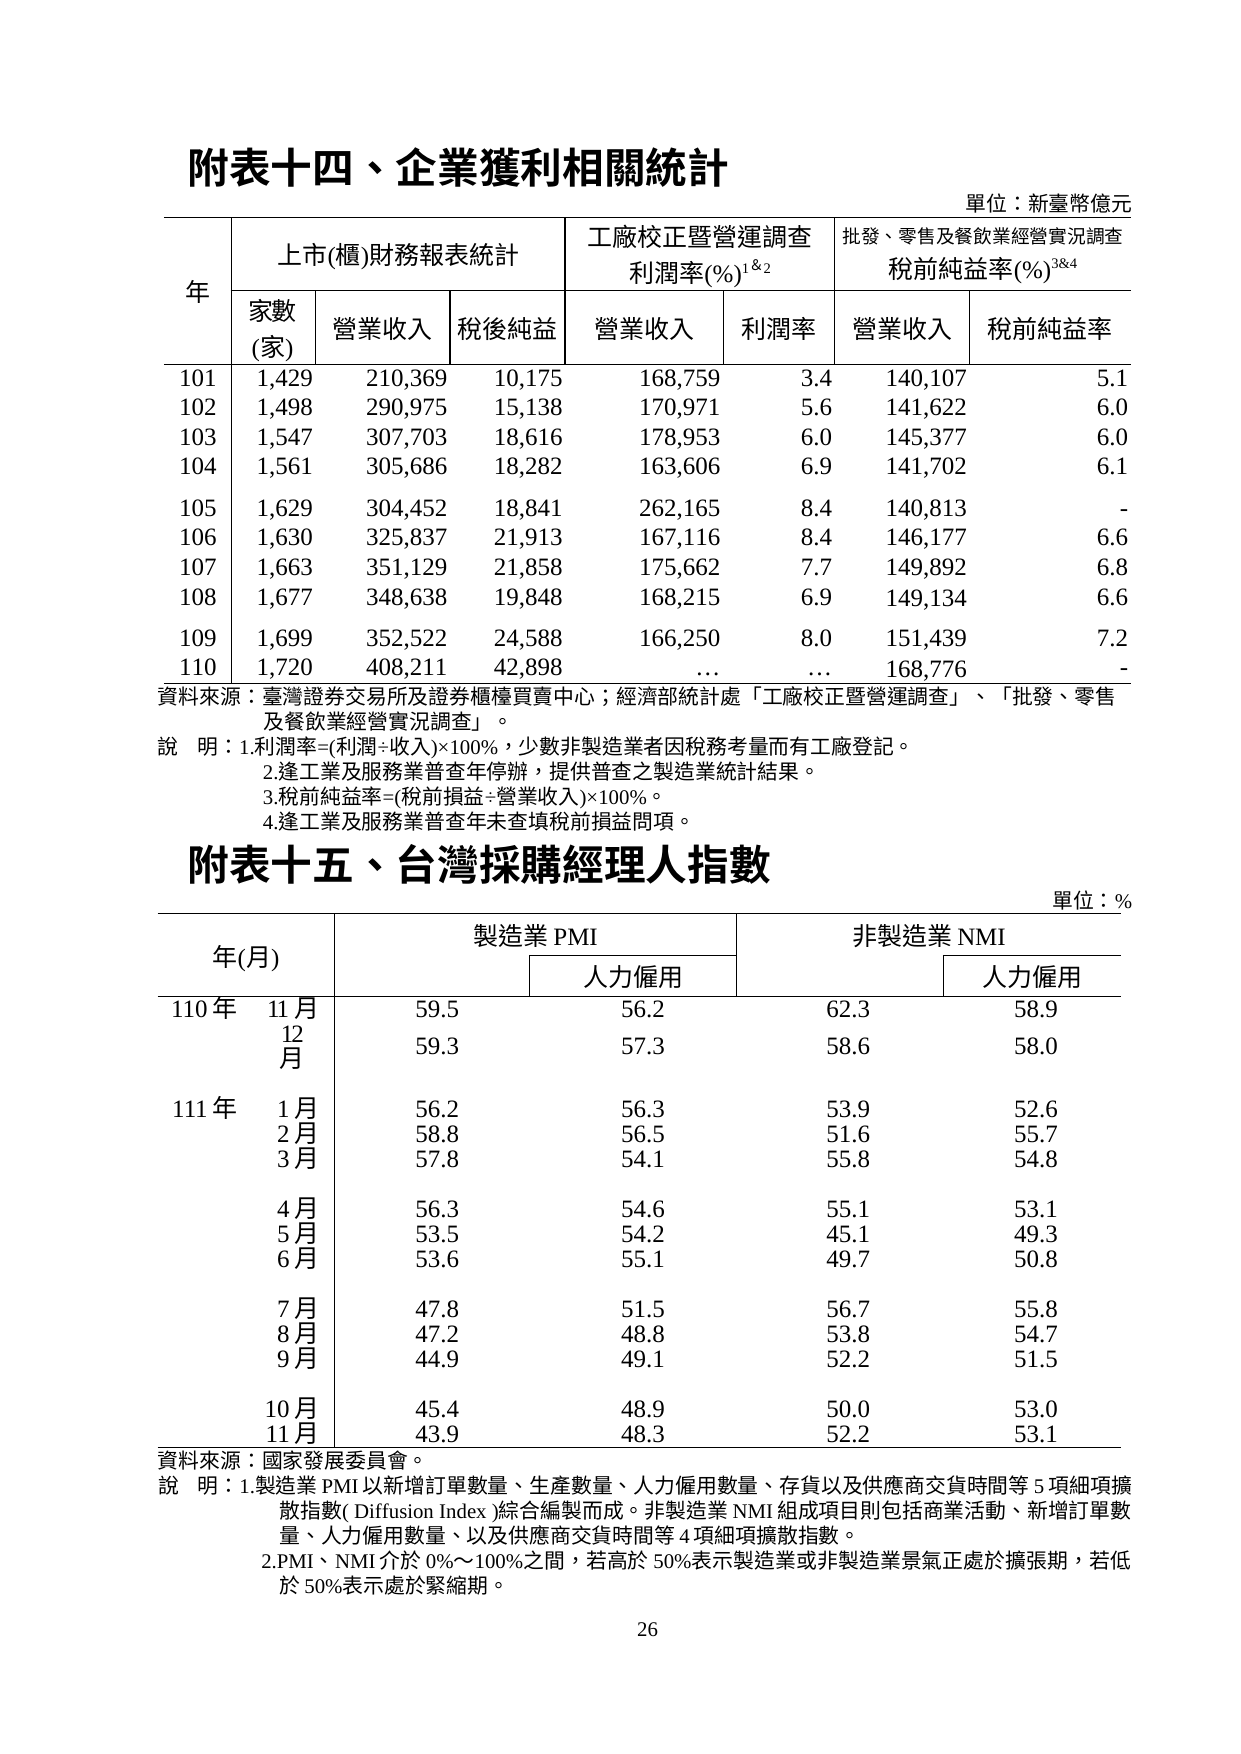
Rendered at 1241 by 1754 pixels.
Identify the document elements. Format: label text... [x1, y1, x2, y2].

table_cell [252, 1372, 334, 1397]
table_cell 6.0 [723, 423, 834, 452]
table_cell 43.9 [335, 1422, 540, 1447]
table_cell 58.9 [951, 997, 1121, 1022]
table_cell 54.8 [951, 1147, 1121, 1172]
table_header 製造業PMI [335, 914, 736, 955]
table_cell 140,813 [835, 494, 969, 523]
table_cell 140,107 [835, 365, 969, 393]
table_cell 408,211 [316, 654, 450, 683]
table_cell [745, 1272, 951, 1297]
text 資料來源：臺灣證券交易所及證券櫃檯買賣中心；經濟部統計處「工廠校正暨營運調查」、「批發、零售及餐飲業經營實況調查」。 [158, 684, 1132, 734]
table_cell 營業收入 [835, 291, 969, 364]
table_cell [252, 1172, 334, 1197]
table_cell 1,663 [232, 553, 316, 583]
table_cell 45.4 [335, 1397, 540, 1422]
table_cell 348,638 [316, 583, 450, 612]
table_cell 7月 [252, 1297, 334, 1322]
table_cell [316, 482, 450, 494]
table_cell 53.1 [951, 1197, 1121, 1222]
table_cell 10,175 [450, 365, 565, 393]
table_cell 21,858 [450, 553, 565, 583]
table_cell [540, 1372, 745, 1397]
table_cell 5月 [252, 1222, 334, 1247]
table_cell 58.6 [745, 1022, 951, 1072]
table_cell 3月 [252, 1147, 334, 1172]
table_cell 6.0 [969, 423, 1131, 452]
table_cell 6月 [252, 1247, 334, 1272]
table_cell 109 [164, 624, 231, 653]
table_cell [745, 1372, 951, 1397]
table_cell 110 [164, 654, 231, 683]
table_header 工廠校正暨營運調查 利潤率(%)1＆2 [566, 218, 834, 290]
table_header 年(月) [158, 914, 334, 996]
table_cell 53.5 [335, 1222, 540, 1247]
table_cell 6.0 [969, 393, 1131, 423]
table_cell 54.7 [951, 1322, 1121, 1347]
table_cell [565, 482, 723, 494]
table_cell 59.5 [335, 997, 540, 1022]
table_cell 55.1 [540, 1247, 745, 1272]
table_cell 4月 [252, 1197, 334, 1222]
table_cell 58.0 [951, 1022, 1121, 1072]
table_cell [737, 955, 943, 996]
table_cell 15,138 [450, 393, 565, 423]
table_cell 1,561 [232, 453, 316, 482]
table_cell 105 [164, 494, 231, 523]
table_cell 6.9 [723, 583, 834, 612]
table_cell 175,662 [565, 553, 723, 583]
table_cell 51.5 [540, 1297, 745, 1322]
table_cell [158, 1122, 252, 1147]
table_cell [951, 1372, 1121, 1397]
table_cell 54.2 [540, 1222, 745, 1247]
table_cell [335, 1372, 540, 1397]
table_cell [335, 1272, 540, 1297]
table_cell [540, 1272, 745, 1297]
table_cell 170,971 [565, 393, 723, 423]
table_cell 49.1 [540, 1347, 745, 1372]
table_cell 54.1 [540, 1147, 745, 1172]
table_cell 178,953 [565, 423, 723, 452]
table_cell 149,134 [835, 583, 969, 612]
table_cell 57.3 [540, 1022, 745, 1072]
table_cell 10月 [252, 1397, 334, 1422]
table_cell 53.1 [951, 1422, 1121, 1447]
table_cell 營業收入 [566, 291, 723, 364]
text 2.逢工業及服務業普查年停辦，提供普查之製造業統計結果。 [263, 759, 1132, 784]
table_cell 56.5 [540, 1122, 745, 1147]
text 說 明：1.製造業PMI以新增訂單數量、生產數量、人力僱用數量、存貨以及供應商交貨時間等5項細項擴散指數( Diffusion Index )綜合編製而成。非製造業NMI組成項目則包括商業活動、新增訂單數量、人力僱用數量、以及供應商交貨時間等4項細項擴散指數。 [158, 1473, 1132, 1548]
table_cell 51.5 [951, 1347, 1121, 1372]
table_cell 110年 [158, 997, 252, 1022]
table_cell [158, 1247, 252, 1272]
table_cell [540, 1172, 745, 1197]
table_cell 1,429 [232, 365, 316, 393]
table_cell 151,439 [835, 624, 969, 653]
table_header 非製造業NMI [737, 914, 1121, 955]
table_cell 1,677 [232, 583, 316, 612]
table_cell 56.2 [540, 997, 745, 1022]
table_cell 45.1 [745, 1222, 951, 1247]
table_cell 1,547 [232, 423, 316, 452]
table_cell 稅前純益率 [970, 291, 1131, 364]
table_cell [158, 1222, 252, 1247]
table_cell 7.2 [969, 624, 1131, 653]
table_cell 7.7 [723, 553, 834, 583]
text 附表十五、台灣採購經理人指數 [187, 847, 1107, 888]
table_cell [316, 612, 450, 624]
table_cell 107 [164, 553, 231, 583]
table_cell 56.7 [745, 1297, 951, 1322]
table_cell [158, 1347, 252, 1372]
table_cell 3.4 [723, 365, 834, 393]
table_cell 149,892 [835, 553, 969, 583]
table_cell [565, 612, 723, 624]
table_cell [835, 612, 969, 624]
table_cell 290,975 [316, 393, 450, 423]
table_cell [158, 1272, 252, 1297]
table_cell 56.3 [335, 1197, 540, 1222]
table_cell 53.0 [951, 1397, 1121, 1422]
table_cell [835, 482, 969, 494]
table_cell [164, 482, 231, 494]
table_cell [252, 1072, 334, 1097]
table_cell 141,702 [835, 453, 969, 482]
table_cell 24,588 [450, 624, 565, 653]
table_cell [158, 1072, 252, 1097]
table_cell [723, 612, 834, 624]
table_cell [450, 482, 565, 494]
text 單位：% [187, 888, 1132, 913]
table_cell [158, 1172, 252, 1197]
table_cell 6.6 [969, 524, 1131, 553]
table_cell 54.6 [540, 1197, 745, 1222]
table_cell 58.8 [335, 1122, 540, 1147]
table_cell [158, 1422, 252, 1447]
table_cell [158, 1022, 252, 1072]
table_cell 168,776 [835, 654, 969, 683]
table_cell 210,369 [316, 365, 450, 393]
table_cell 55.8 [745, 1147, 951, 1172]
text 2.PMI、NMI介於0%～100%之間，若高於50%表示製造業或非製造業景氣正處於擴張期，若低於50%表示處於緊縮期。 [261, 1548, 1132, 1598]
table_cell 8.4 [723, 494, 834, 523]
text 說 明：1.利潤率=(利潤÷收入)×100%，少數非製造業者因稅務考量而有工廠登記。 [158, 734, 1132, 759]
table_cell 50.8 [951, 1247, 1121, 1272]
table_cell [335, 955, 529, 996]
table_cell 人力僱用 [530, 956, 736, 996]
table_cell 62.3 [745, 997, 951, 1022]
table_cell 111年 [158, 1097, 252, 1122]
table_cell 49.7 [745, 1247, 951, 1272]
table_cell 8月 [252, 1322, 334, 1347]
table_header 上市(櫃)財務報表統計 [232, 218, 564, 290]
table_cell [158, 1372, 252, 1397]
table_cell 52.6 [951, 1097, 1121, 1122]
text 附表十四、企業獲利相關統計 [187, 150, 1107, 192]
table_cell 52.2 [745, 1422, 951, 1447]
table_cell [450, 612, 565, 624]
table_cell 11月 [252, 997, 334, 1022]
table_cell 55.7 [951, 1122, 1121, 1147]
table_cell - [969, 494, 1131, 523]
table_cell 352,522 [316, 624, 450, 653]
table_cell 146,177 [835, 524, 969, 553]
table_cell [232, 482, 316, 494]
text 4.逢工業及服務業普查年未查填稅前損益問項。 [263, 809, 1132, 834]
table_cell 12月 [252, 1022, 334, 1072]
table_cell 325,837 [316, 524, 450, 553]
table_cell [969, 612, 1131, 624]
table_cell 44.9 [335, 1347, 540, 1372]
table_cell 49.3 [951, 1222, 1121, 1247]
table_cell 8.0 [723, 624, 834, 653]
table_cell 53.9 [745, 1097, 951, 1122]
table_cell 5.6 [723, 393, 834, 423]
table_cell [969, 482, 1131, 494]
table_cell 21,913 [450, 524, 565, 553]
table_cell 262,165 [565, 494, 723, 523]
table_cell 19,848 [450, 583, 565, 612]
table_cell 351,129 [316, 553, 450, 583]
table_cell 59.3 [335, 1022, 540, 1072]
table_cell [723, 482, 834, 494]
table_cell [335, 1172, 540, 1197]
table_cell 52.2 [745, 1347, 951, 1372]
table_cell 104 [164, 453, 231, 482]
table_cell 106 [164, 524, 231, 553]
table_cell 108 [164, 583, 231, 612]
table_cell 305,686 [316, 453, 450, 482]
table_cell … [565, 654, 723, 683]
table_cell 55.1 [745, 1197, 951, 1222]
table_cell 稅後純益 [451, 291, 564, 364]
table_cell 48.3 [540, 1422, 745, 1447]
table_cell [951, 1272, 1121, 1297]
table_cell … [723, 654, 834, 683]
table_cell 1,720 [232, 654, 316, 683]
table_cell 6.1 [969, 453, 1131, 482]
table_cell [252, 1272, 334, 1297]
table_cell [335, 1072, 540, 1097]
table_cell 55.8 [951, 1297, 1121, 1322]
table_cell [232, 612, 316, 624]
table_cell 18,841 [450, 494, 565, 523]
table_cell 2月 [252, 1122, 334, 1147]
table_cell [158, 1297, 252, 1322]
table_cell 18,282 [450, 453, 565, 482]
table_cell 56.3 [540, 1097, 745, 1122]
table_cell 1,630 [232, 524, 316, 553]
table_cell 145,377 [835, 423, 969, 452]
table_cell 5.1 [969, 365, 1131, 393]
table_cell 50.0 [745, 1397, 951, 1422]
table_cell 18,616 [450, 423, 565, 452]
table_cell [951, 1072, 1121, 1097]
table_cell [164, 612, 231, 624]
table_cell 1,498 [232, 393, 316, 423]
table_cell [158, 1197, 252, 1222]
table_cell [951, 1172, 1121, 1197]
table_cell 42,898 [450, 654, 565, 683]
table_cell 51.6 [745, 1122, 951, 1147]
table_cell 304,452 [316, 494, 450, 523]
table_cell 167,116 [565, 524, 723, 553]
table_cell 307,703 [316, 423, 450, 452]
text 3.稅前純益率=(稅前損益÷營業收入)×100%。 [263, 784, 1132, 809]
table_cell 47.8 [335, 1297, 540, 1322]
table_cell 168,759 [565, 365, 723, 393]
table_cell 48.9 [540, 1397, 745, 1422]
table_cell 103 [164, 423, 231, 452]
table_cell 1,699 [232, 624, 316, 653]
table_cell 168,215 [565, 583, 723, 612]
table_cell 57.8 [335, 1147, 540, 1172]
text 單位：新臺幣億元 [187, 192, 1132, 217]
text 資料來源：國家發展委員會。 [158, 1448, 1132, 1473]
table_cell 6.9 [723, 453, 834, 482]
table_cell [158, 1147, 252, 1172]
table_cell 56.2 [335, 1097, 540, 1122]
table_cell 9月 [252, 1347, 334, 1372]
table_cell [745, 1172, 951, 1197]
table_header 年 [164, 218, 231, 364]
table_cell [540, 1072, 745, 1097]
table_cell 8.4 [723, 524, 834, 553]
table_cell 53.6 [335, 1247, 540, 1272]
table_cell 11月 [252, 1422, 334, 1447]
table_cell 163,606 [565, 453, 723, 482]
table_cell 利潤率 [724, 291, 834, 364]
table_cell 1月 [252, 1097, 334, 1122]
table_header 批發、零售及餐飲業經營實況調查 稅前純益率(%)3&4 [835, 218, 1131, 290]
table_cell [745, 1072, 951, 1097]
table_cell 101 [164, 365, 231, 393]
table_cell 營業收入 [316, 291, 449, 364]
table_cell 166,250 [565, 624, 723, 653]
table_cell 48.8 [540, 1322, 745, 1347]
table_cell [158, 1397, 252, 1422]
table_cell [158, 1322, 252, 1347]
table_cell 53.8 [745, 1322, 951, 1347]
table_cell - [969, 654, 1131, 683]
table_cell 1,629 [232, 494, 316, 523]
table_cell 6.8 [969, 553, 1131, 583]
table_cell 141,622 [835, 393, 969, 423]
table_cell 47.2 [335, 1322, 540, 1347]
table_cell 家數(家) [232, 291, 315, 364]
table_cell 6.6 [969, 583, 1131, 612]
table_cell 102 [164, 393, 231, 423]
table_cell 人力僱用 [944, 956, 1121, 996]
